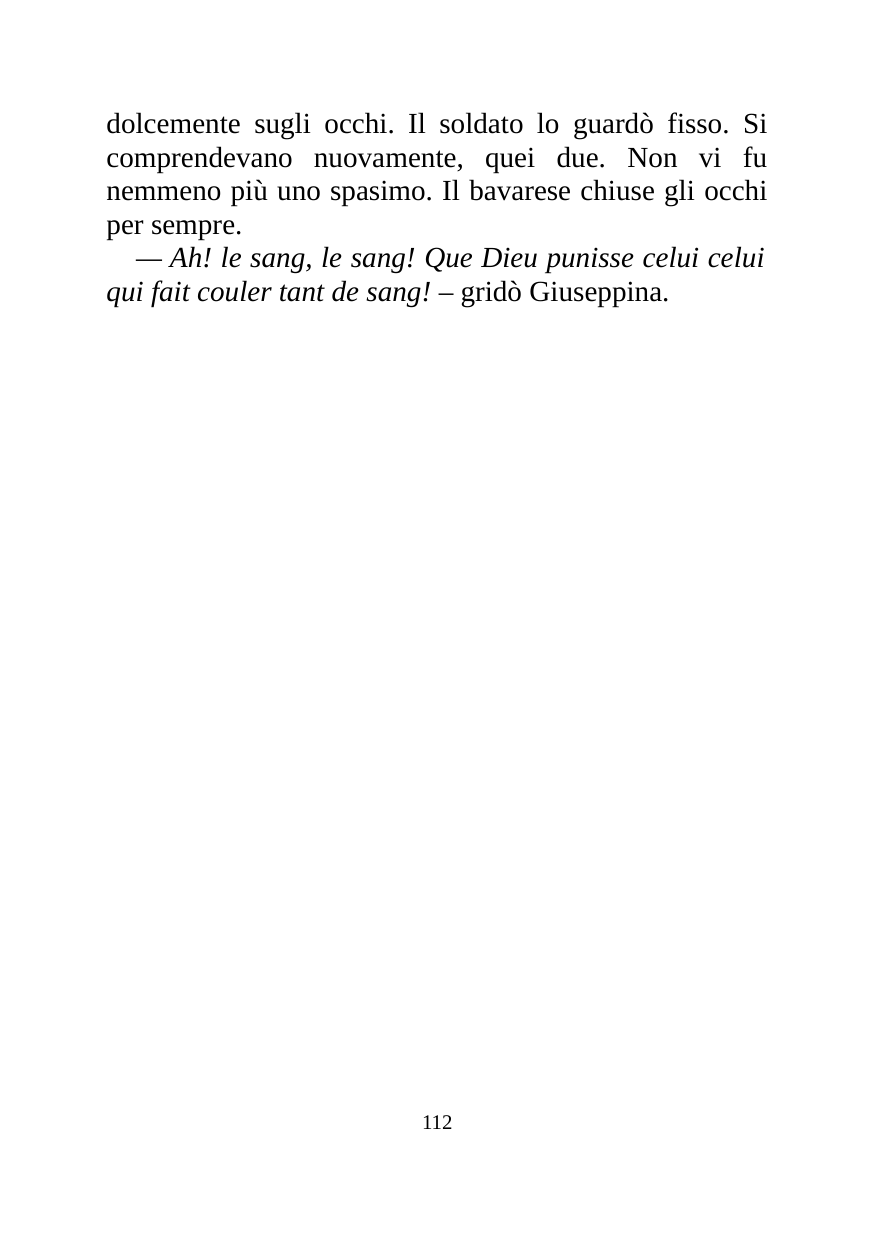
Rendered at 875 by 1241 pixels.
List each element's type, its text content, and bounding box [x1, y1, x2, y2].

text — Ah! le sang, le sang! Que Dieu punisse celui celui qui fait couler tant de sang! – gridò Giuseppina. [106, 240, 768, 307]
text dolcemente sugli occhi. Il soldato lo guardò fisso. Si comprendevano nuovamente, quei due. Non vi fu nemmeno più uno spasimo. Il bavarese chiuse gli occhi per sempre. [106, 106, 768, 240]
